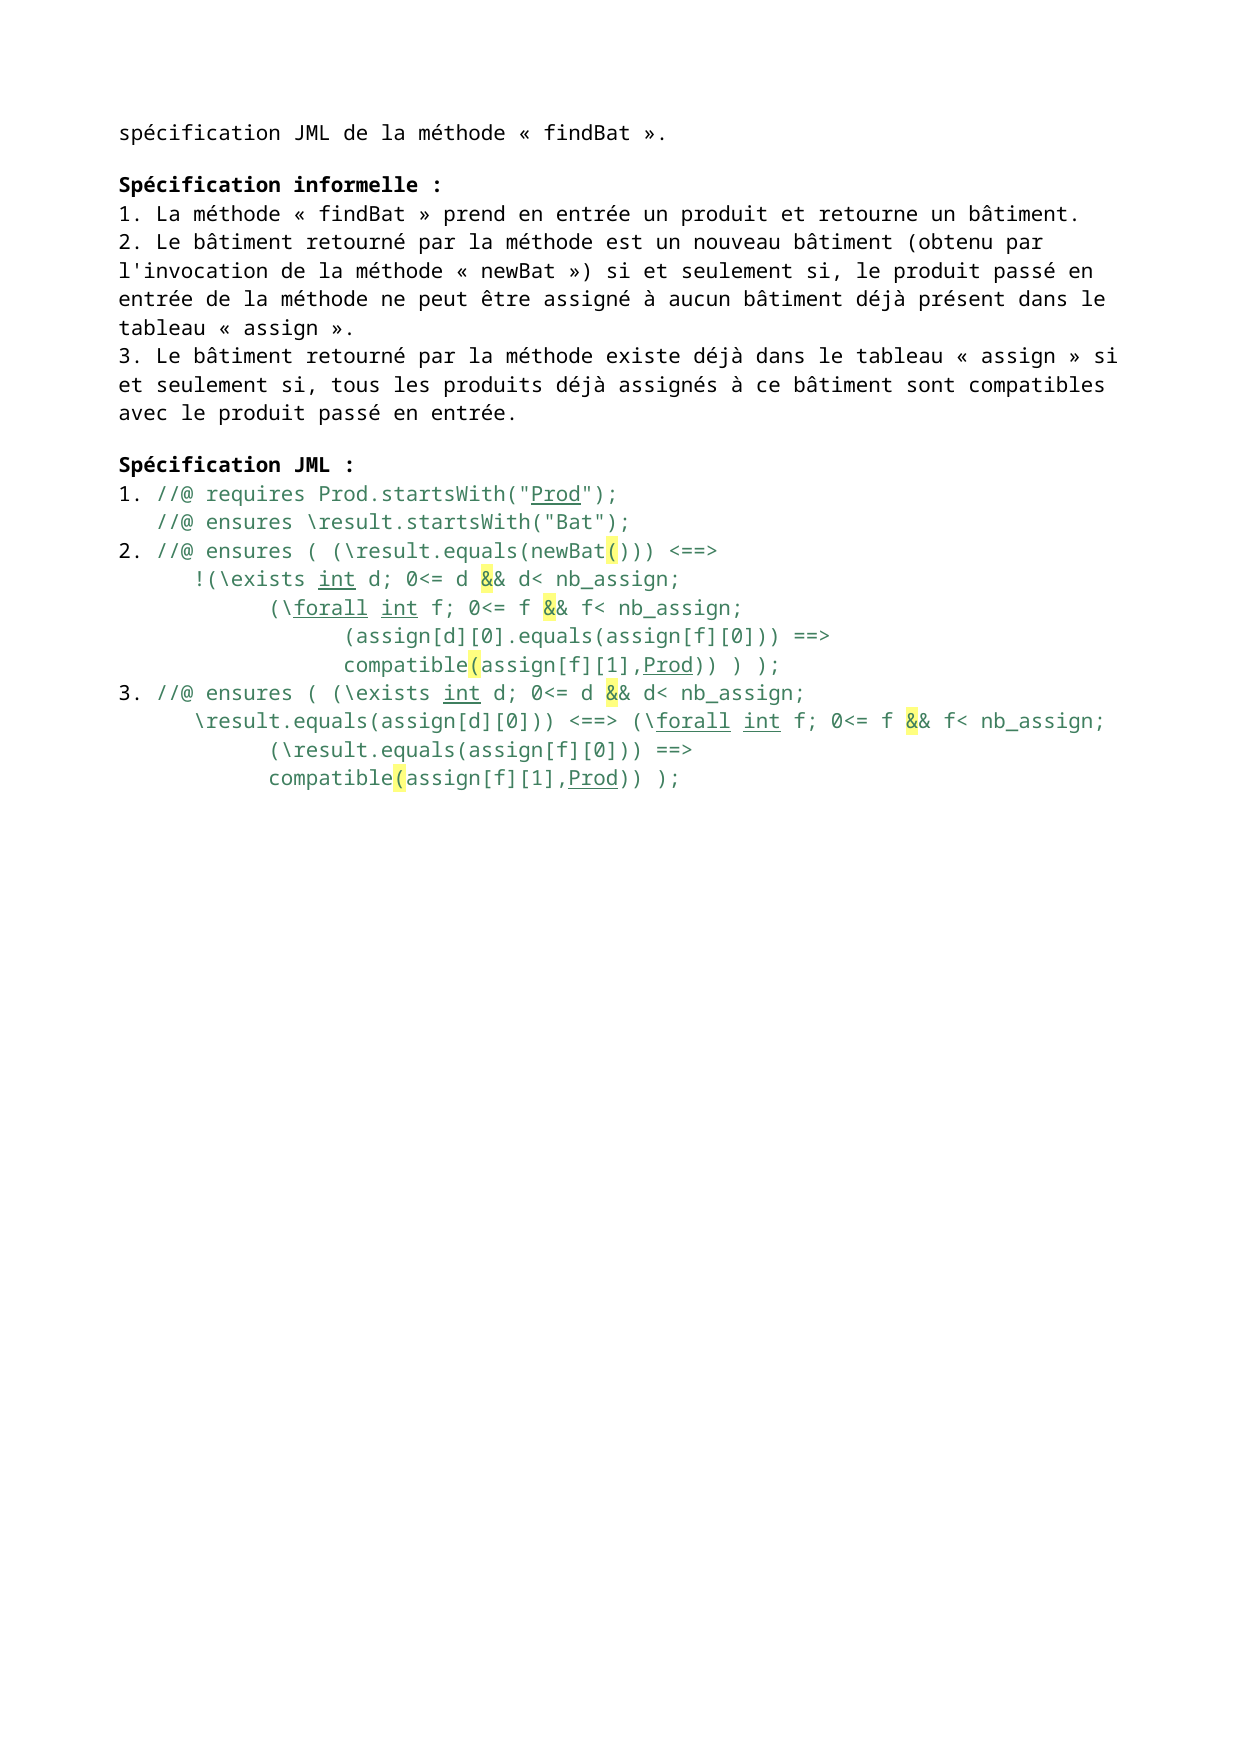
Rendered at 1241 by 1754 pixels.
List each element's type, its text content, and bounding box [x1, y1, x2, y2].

text (\forall int f; 0<= f && f< nb_assign; [118, 593, 1122, 621]
text Spécification JML : [118, 451, 1122, 479]
text 3. Le bâtiment retourné par la méthode existe déjà dans le tableau « assign » si et seulement si, tous les produits déjà assignés à ce bâtiment sont compatibles avec le produit passé en entrée. [118, 341, 1122, 427]
text 3. //@ ensures ( (\exists int d; 0<= d && d< nb_assign; [118, 678, 1122, 707]
text (assign[d][0].equals(assign[f][0])) ==> [118, 621, 1122, 650]
text compatible(assign[f][1],Prod)) ) ); [118, 650, 1122, 678]
text 2. //@ ensures ( (\result.equals(newBat())) <==> [118, 536, 1122, 564]
text //@ ensures \result.startsWith("Bat"); [118, 507, 1122, 536]
text !(\exists int d; 0<= d && d< nb_assign; [118, 564, 1122, 593]
text spécification JML de la méthode « findBat ». [118, 118, 1122, 147]
text \result.equals(assign[d][0])) <==> (\forall int f; 0<= f && f< nb_assign; (\result.equals(assign[f][0])) ==> [118, 707, 1122, 763]
text 1. //@ requires Prod.startsWith("Prod"); [118, 479, 1122, 507]
text compatible(assign[f][1],Prod)) ); [118, 763, 1122, 792]
text 2. Le bâtiment retourné par la méthode est un nouveau bâtiment (obtenu par l'invocation de la méthode « newBat ») si et seulement si, le produit passé en entrée de la méthode ne peut être assigné à aucun bâtiment déjà présent dans le tableau « assign ». [118, 227, 1122, 341]
text 1. La méthode « findBat » prend en entrée un produit et retourne un bâtiment. [118, 199, 1122, 227]
text Spécification informelle : [118, 171, 1122, 199]
